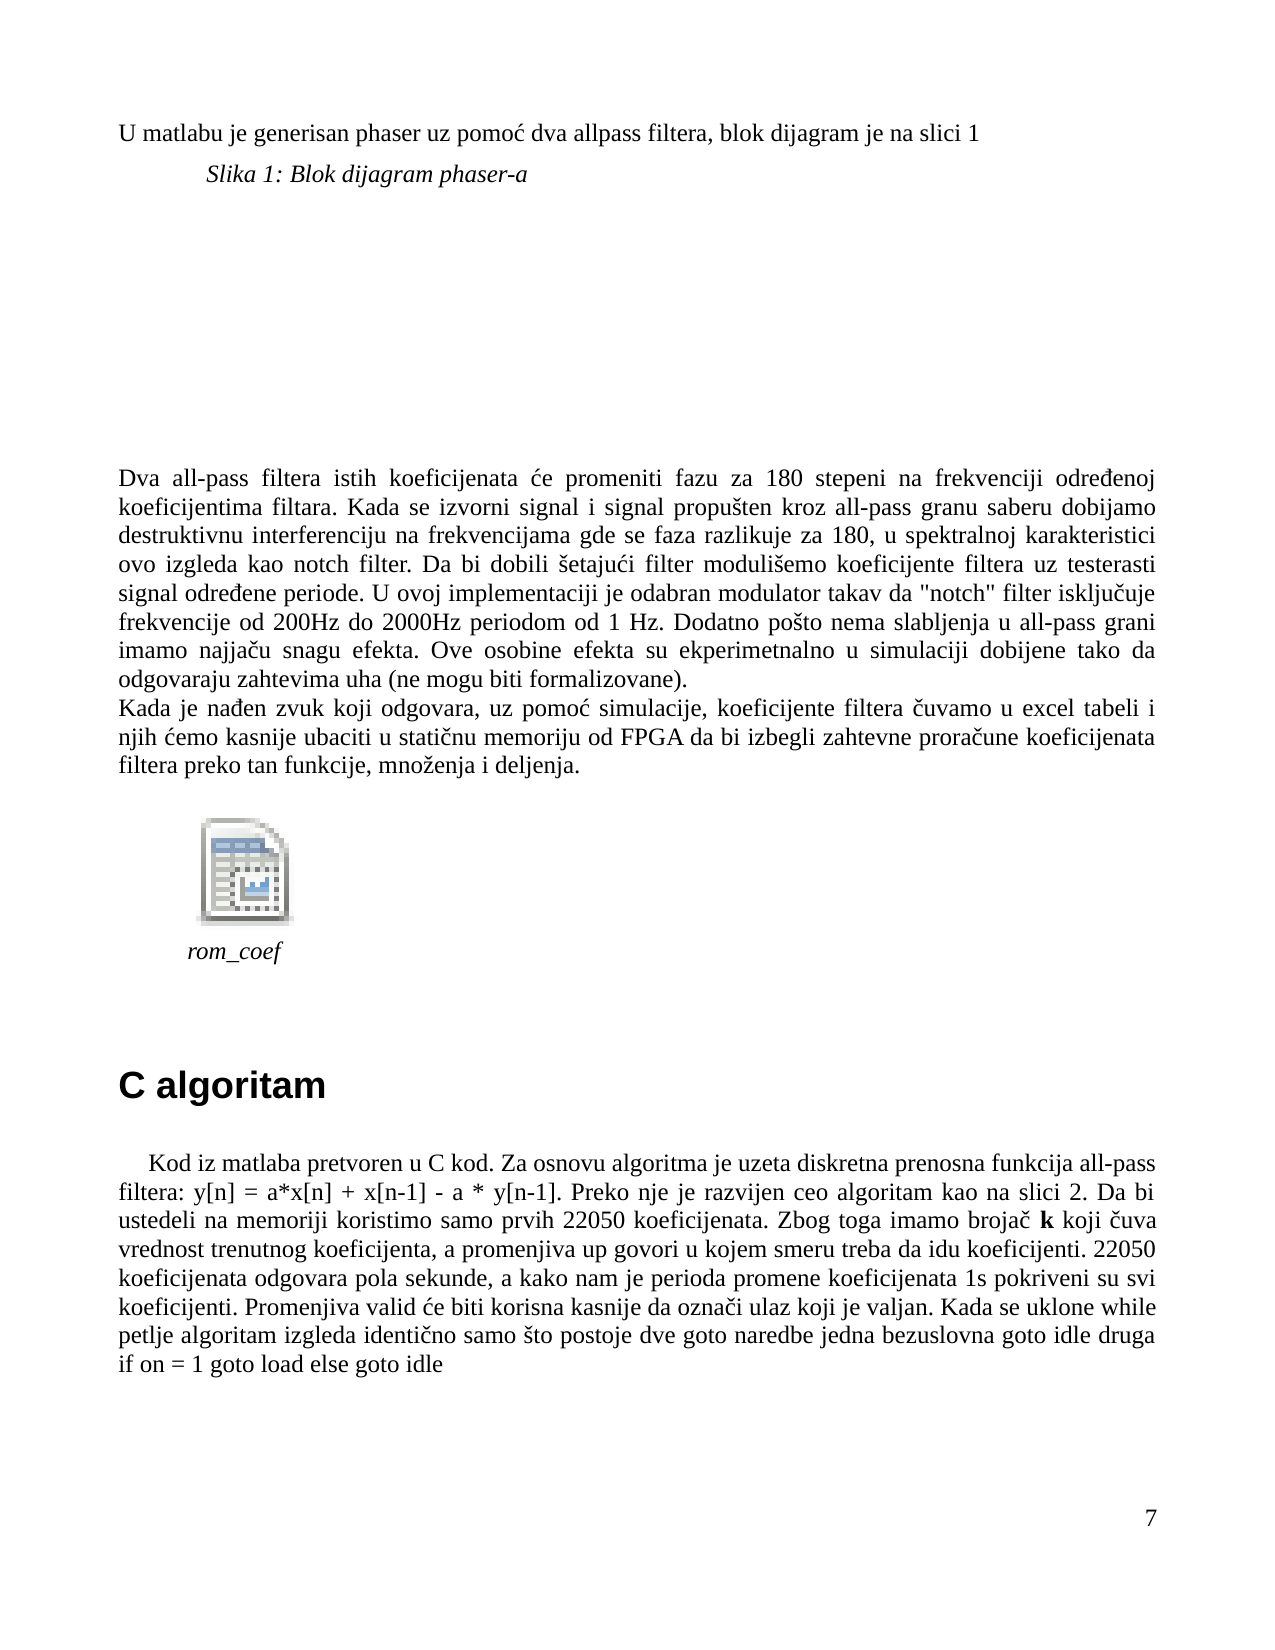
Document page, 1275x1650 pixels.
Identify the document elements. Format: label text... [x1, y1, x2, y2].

text rom_coef [187, 814, 303, 964]
text Dva all-pass filtera istih koeficijenata će promeniti fazu za 180 stepeni na frekvenciji određenoj koeficijentima filtara. Kada se izvorni signal i signal propušten kroz all-pass granu saberu dobijamo destruktivnu interferenciju na frekvencijama gde se faza razlikuje za 180, u spektralnoj karakteristici ovo izgleda kao notch filter. Da bi dobili šetajući filter modulišemo koeficijente filtera uz testerasti signal određene periode. U ovoj implementaciji je odabran modulator takav da "notch" filter isključuje frekvencije od 200Hz do 2000Hz periodom od 1 Hz. Dodatno pošto nema slabljenja u all-pass grani imamo najjaču snagu efekta. Ove osobine efekta su ekperimetnalno u simulaciji dobijene tako da odgovaraju zahtevima uha (ne mogu biti formalizovane). [118, 463, 1157, 693]
subtitle C algoritam [118, 1063, 1157, 1107]
text Kada je nađen zvuk koji odgovara, uz pomoć simulacije, koeficijente filtera čuvamo u excel tabeli i njih ćemo kasnije ubaciti u statičnu memoriju od FPGA da bi izbegli zahtevne proračune koeficijenata filtera preko tan funkcije, množenja i deljenja. [118, 693, 1157, 779]
text Slika 1: Blok dijagram phaser-a [206, 159, 1069, 188]
text Kod iz matlaba pretvoren u C kod. Za osnovu algoritma je uzeta diskretna prenosna funkcija all-pass filtera: y[n] = a*x[n] + x[n-1] - a * y[n-1]. Preko nje je razvijen ceo algoritam kao na slici 2. Da bi ustedeli na memoriji koristimo samo prvih 22050 koeficijenata. Zbog toga imamo brojač k koji čuva vrednost trenutnog koeficijenta, a promenjiva up govori u kojem smeru treba da idu koeficijenti. 22050 koeficijenata odgovara pola sekunde, a kako nam je perioda promene koeficijenata 1s pokriveni su svi koeficijenti. Promenjiva valid će biti korisna kasnije da označi ulaz koji je valjan. Kada se uklone while petlje algoritam izgleda identično samo što postoje dve goto naredbe jedna bezuslovna goto idle druga if on = 1 goto load else goto idle [118, 1148, 1157, 1378]
text U matlabu je generisan phaser uz pomoć dva allpass filtera, blok dijagram je na slici 1 [118, 118, 1157, 147]
